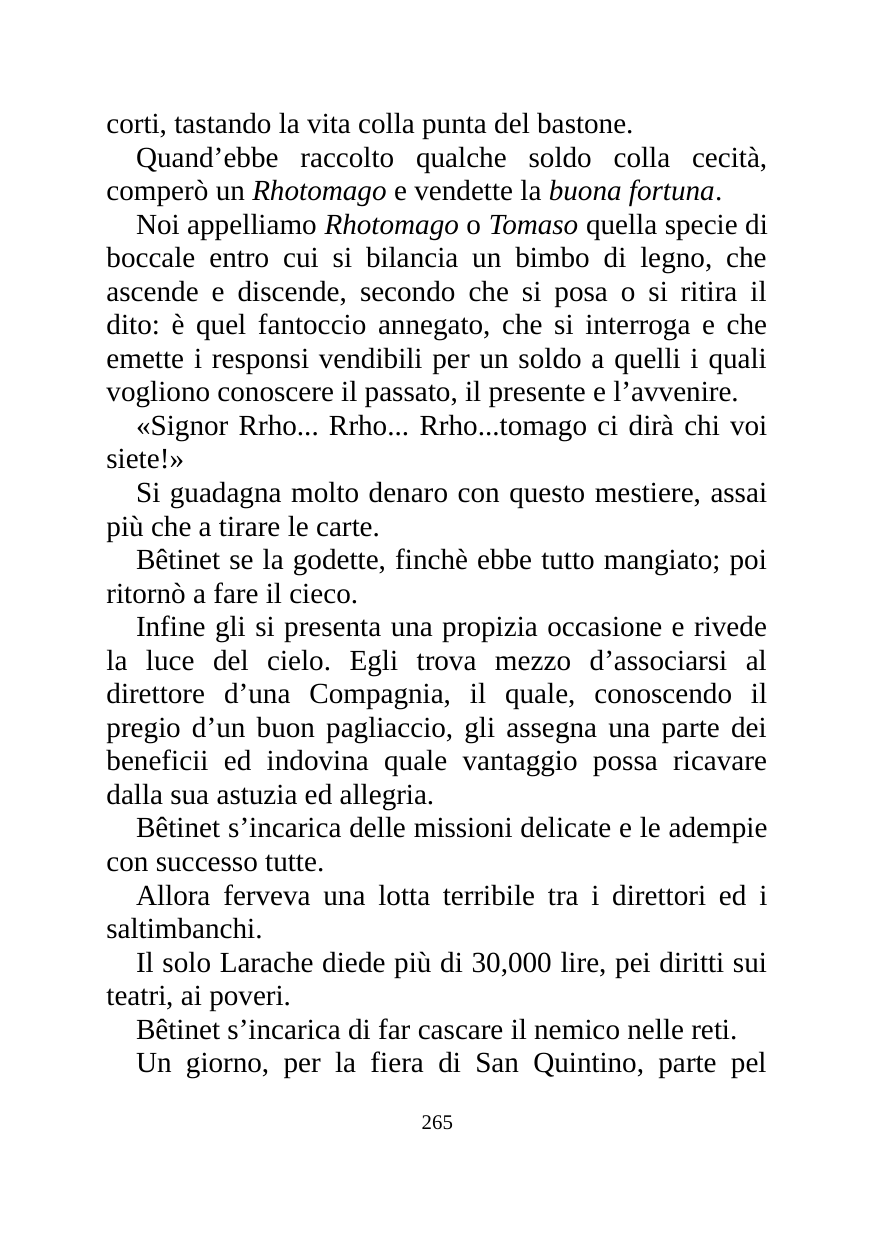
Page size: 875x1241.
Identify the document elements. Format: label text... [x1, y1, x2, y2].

text Un giorno, per la fiera di San Quintino, parte pel [106, 1045, 768, 1079]
text Bêtinet s’incarica delle missioni delicate e le adempie con successo tutte. [106, 811, 768, 878]
text Si guadagna molto denaro con questo mestiere, assai più che a tirare le carte. [106, 475, 768, 542]
text Noi appelliamo Rhotomago o Tomaso quella specie di boccale entro cui si bilancia un bimbo di legno, che ascende e discende, secondo che si posa o si ritira il dito: è quel fantoccio annegato, che si interroga e che emette i responsi vendibili per un soldo a quelli i quali vogliono conoscere il passato, il presente e l’avvenire. [106, 207, 768, 408]
text Infine gli si presenta una propizia occasione e rivede la luce del cielo. Egli trova mezzo d’associarsi al direttore d’una Compagnia, il quale, conoscendo il pregio d’un buon pagliaccio, gli assegna una parte dei beneficii ed indovina quale vantaggio possa ricavare dalla sua astuzia ed allegria. [106, 609, 768, 811]
text Quand’ebbe raccolto qualche soldo colla cecità, comperò un Rhotomago e vendette la buona fortuna. [106, 140, 768, 207]
text Allora ferveva una lotta terribile tra i direttori ed i saltimbanchi. [106, 878, 768, 945]
text corti, tastando la vita colla punta del bastone. [106, 106, 768, 140]
text «Signor Rrho... Rrho... Rrho...tomago ci dirà chi voi siete!» [106, 408, 768, 475]
text Il solo Larache diede più di 30,000 lire, pei diritti sui teatri, ai poveri. [106, 945, 768, 1012]
text Bêtinet s’incarica di far cascare il nemico nelle reti. [106, 1012, 768, 1045]
text Bêtinet se la godette, finchè ebbe tutto mangiato; poi ritornò a fare il cieco. [106, 542, 768, 609]
